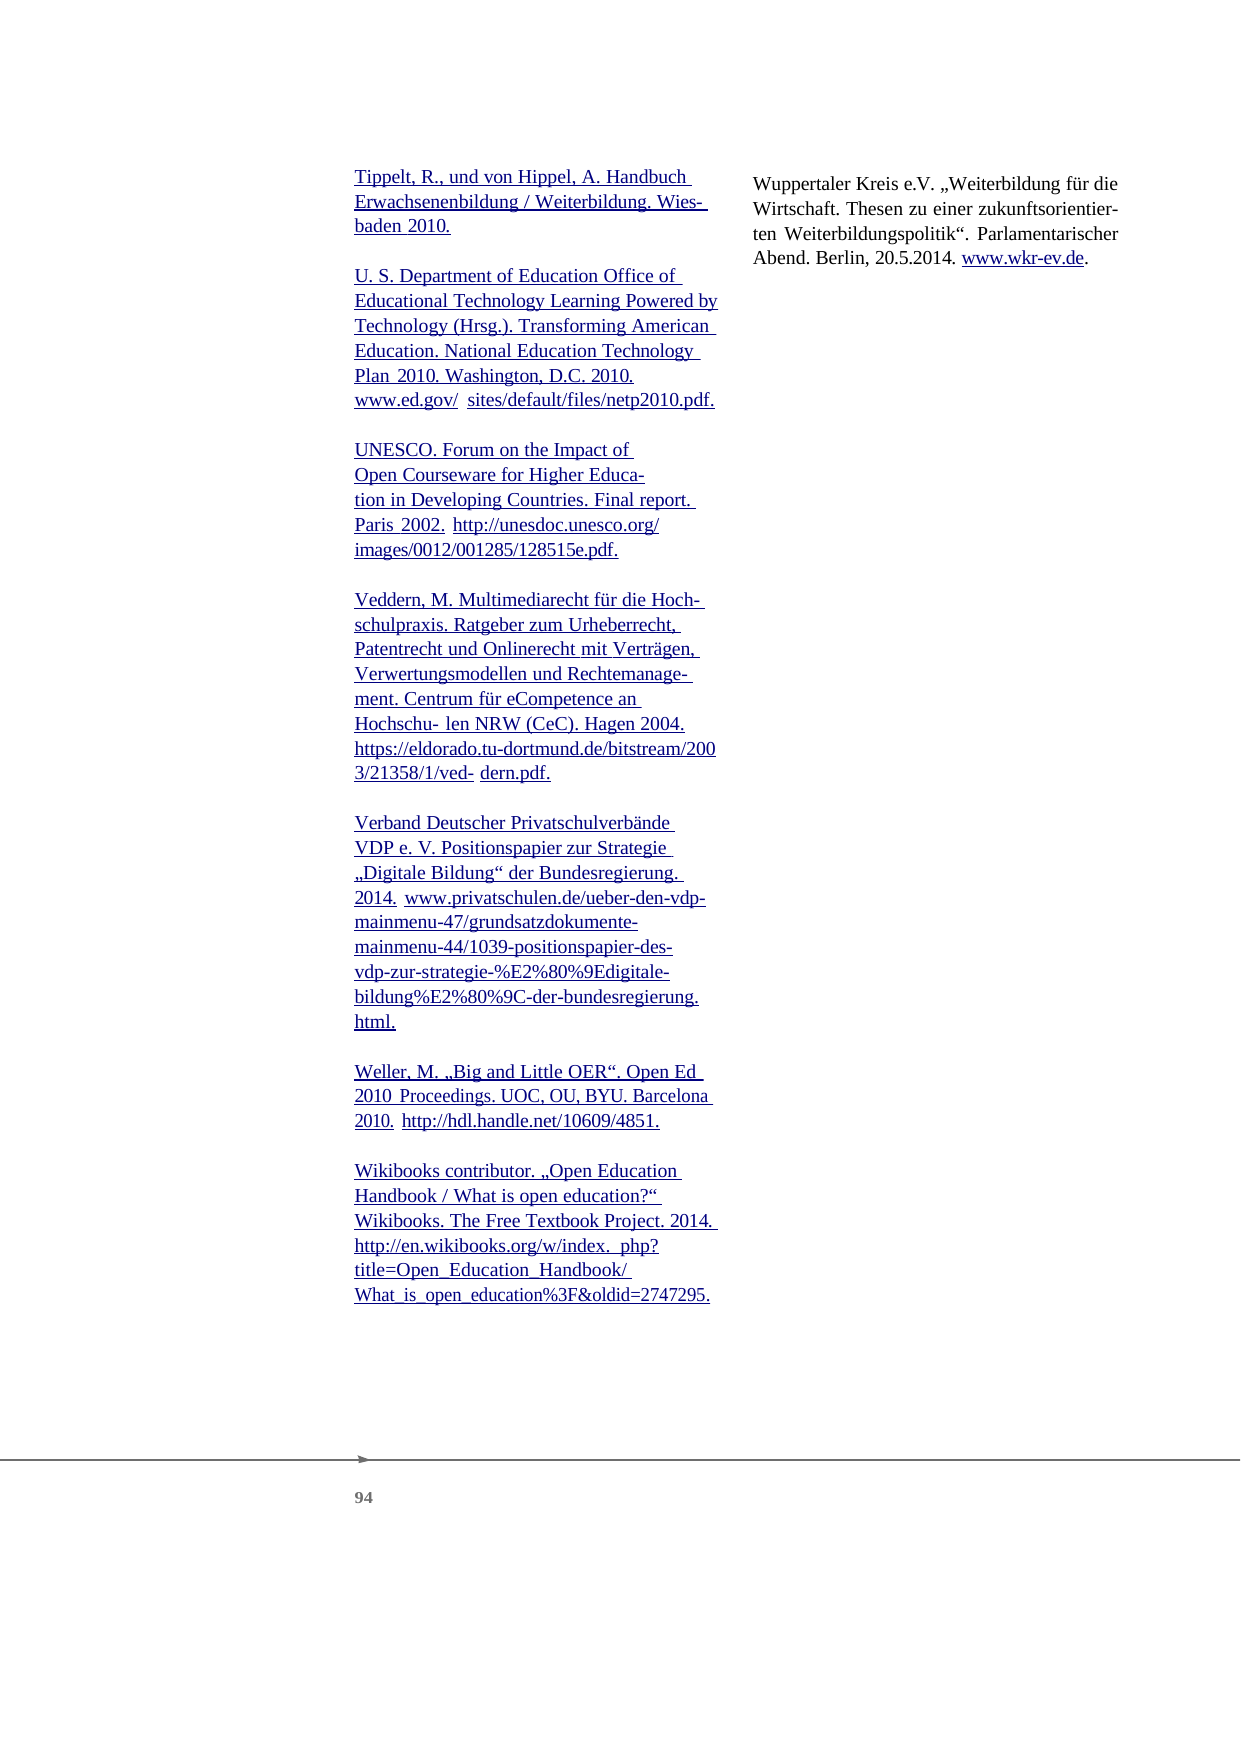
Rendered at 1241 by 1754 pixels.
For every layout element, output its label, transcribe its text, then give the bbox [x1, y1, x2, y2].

text Verband Deutscher Privatschulverbände VDP e. V. Positionspapier zur Strategie „Digitale Bildung“ der Bundesregierung. 2014. www.privatschulen.de/ueber-den-vdp- mainmenu-47/grundsatzdokumente- mainmenu-44/1039-positionspapier-des- vdp-zur-strategie-%E2%80%9Edigitale- bildung%E2%80%9C-der-bundesregierung. html. [354, 811, 708, 1032]
text Wuppertaler Kreis e.V. „Weiterbildung für die Wirtschaft. Thesen zu einer zukunftsorientier- ten Weiterbildungspolitik“. Parlamentarischer Abend. Berlin, 20.5.2014. www.wkr-ev.de. [753, 172, 1118, 269]
text tion in Developing Countries. Final report. Paris 2002. http://unesdoc.unesco.org/ images/0012/001285/128515e.pdf. [354, 488, 720, 561]
text U. S. Department of Education Office of Educational Technology Learning Powered by Technology (Hrsg.). Transforming American Education. National Education Technology Plan 2010. Washington, D.C. 2010. www.ed.gov/ sites/default/files/netp2010.pdf. [354, 264, 722, 411]
text Wikibooks contributor. „Open Education Handbook / What is open education?“ Wikibooks. The Free Textbook Project. 2014. http://en.wikibooks.org/w/index. php?title=Open_Education_Handbook/ What_is_open_education%3F&oldid=2747295. [354, 1159, 719, 1306]
text Veddern, M. Multimediarecht für die Hoch- schulpraxis. Ratgeber zum Urheberrecht, Patentrecht und Onlinerecht mit Verträgen, Verwertungsmodellen und Rechtemanage- ment. Centrum für eCompetence an Hochschu- len NRW (CeC). Hagen 2004. https://eldorado.tu-dortmund.de/bitstream/2003/21358/1/ved- dern.pdf. [354, 588, 723, 784]
text 94 [354, 1488, 1240, 1507]
text Weller, M. „Big and Little OER“. Open Ed 2010 Proceedings. UOC, OU, BYU. Barcelona 2010. http://hdl.handle.net/10609/4851. [354, 1059, 722, 1132]
text UNESCO. Forum on the Impact of Open Courseware for Higher Educa- [354, 438, 656, 486]
text Tippelt, R., und von Hippel, A. Handbuch Erwachsenenbildung / Weiterbildung. Wies- baden 2010. [354, 165, 709, 237]
